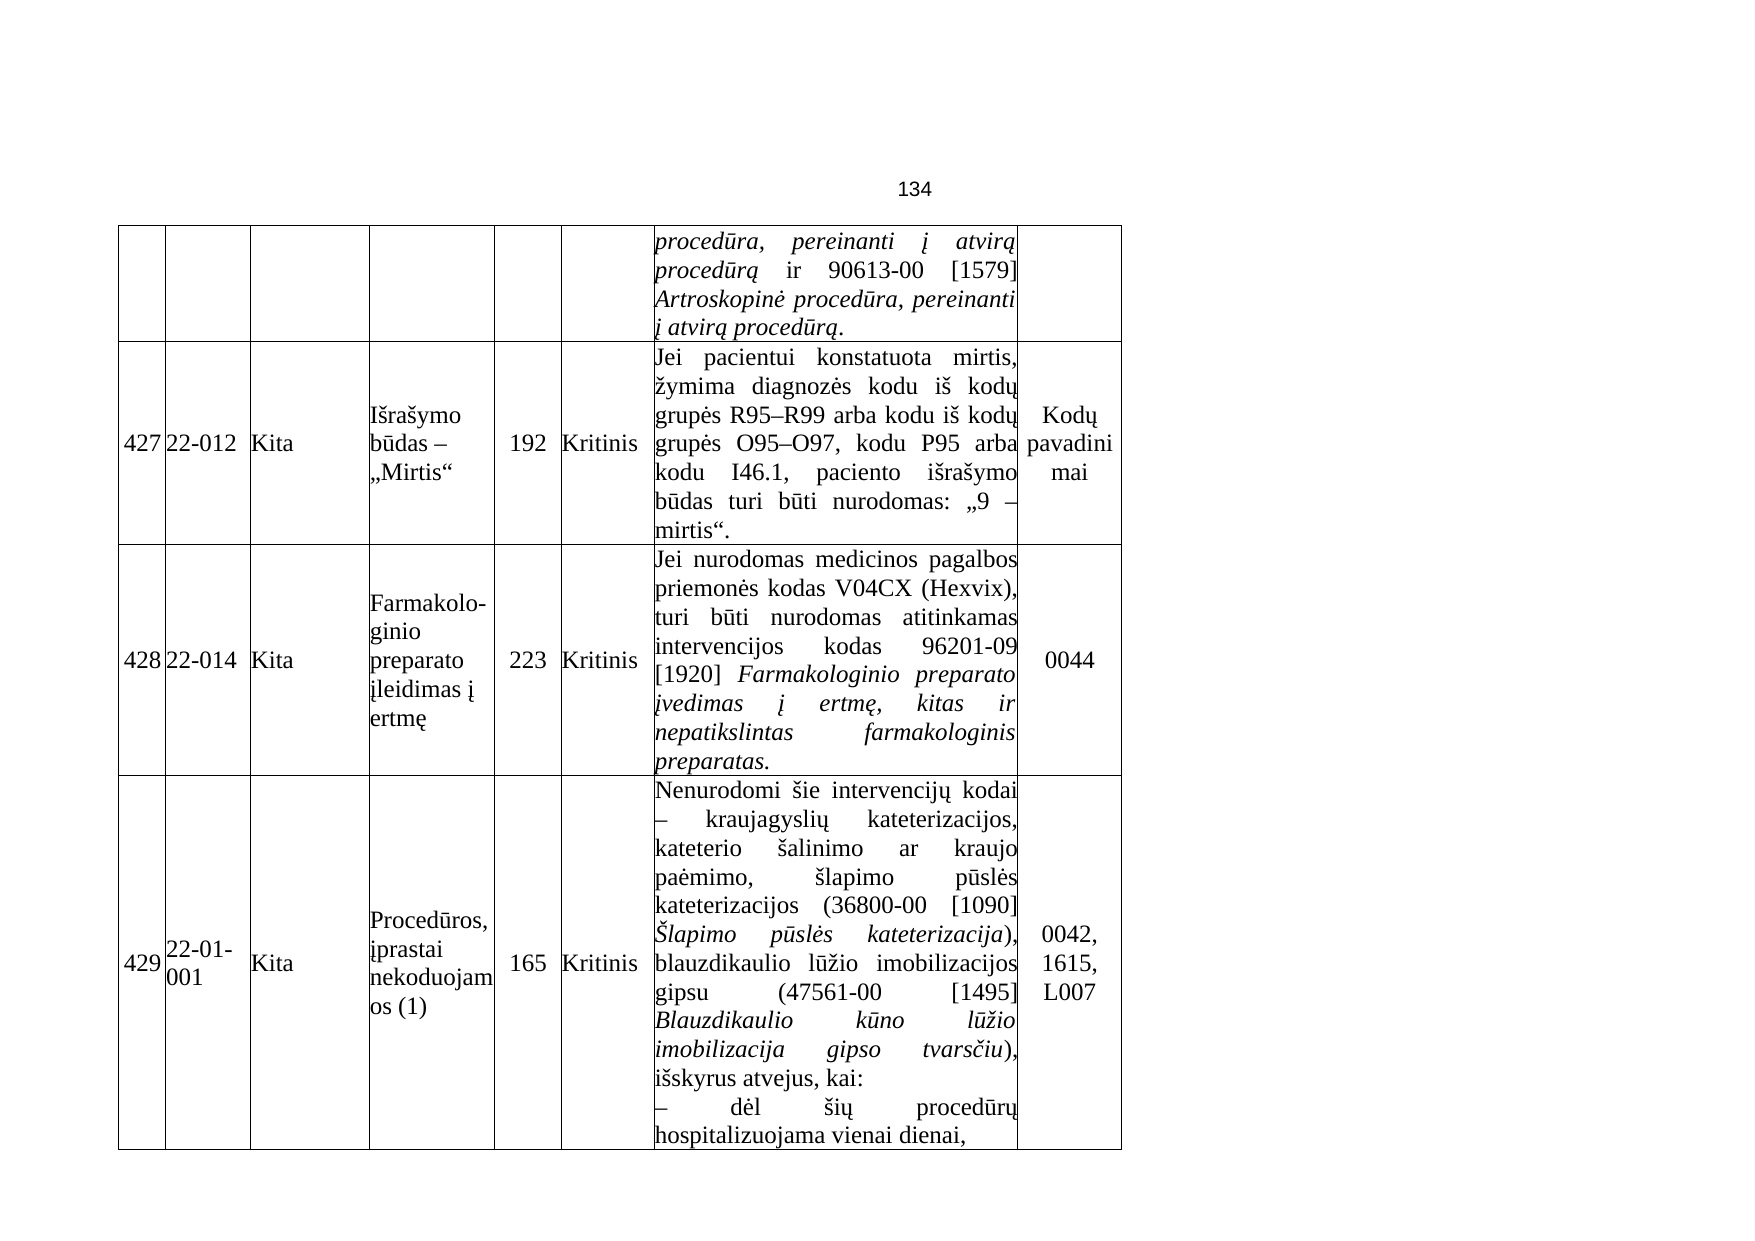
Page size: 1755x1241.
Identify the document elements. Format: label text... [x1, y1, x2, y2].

table_cell 429 [119, 776, 165, 1149]
table_cell 427 [119, 342, 165, 543]
table_cell 22-01-001 [166, 776, 250, 1149]
table_cell Kita [251, 776, 369, 1149]
table_cell 223 [495, 545, 561, 774]
table_cell [166, 226, 250, 341]
table_cell [1018, 226, 1121, 341]
table_cell procedūra, pereinanti į atvirą procedūrą ir 90613-00 [1579] Artroskopinė procedūra, pereinanti į atvirą procedūrą. [655, 226, 1017, 341]
table_cell 0044 [1018, 545, 1121, 774]
table_cell 22-012 [166, 342, 250, 543]
table_cell [370, 226, 494, 341]
table_cell [251, 226, 369, 341]
table_cell Procedūros, įprastai nekoduojamos (1) [370, 776, 494, 1149]
table_cell [119, 226, 165, 341]
table_cell [495, 226, 561, 341]
table_cell 165 [495, 776, 561, 1149]
table_cell 428 [119, 545, 165, 774]
table_cell Farmakolo-ginio preparato įleidimas į ertmę [370, 545, 494, 774]
table_cell Kritinis [562, 776, 654, 1149]
table_cell Nenurodomi šie intervencijų kodai – kraujagyslių kateterizacijos, kateterio šalinimo ar kraujo paėmimo, šlapimo pūslės kateterizacijos (36800-00 [1090] Šlapimo pūslės kateterizacija), blauzdikaulio lūžio imobilizacijos gipsu (47561-00 [1495] Blauzdikaulio kūno lūžio imobilizacija gipso tvarsčiu), išskyrus atvejus, kai: – dėl šių procedūrų hospitalizuojama vienai dienai, [655, 776, 1017, 1149]
table_cell Jei pacientui konstatuota mirtis, žymima diagnozės kodu iš kodų grupės R95–R99 arba kodu iš kodų grupės O95–O97, kodu P95 arba kodu I46.1, paciento išrašymo būdas turi būti nurodomas: „9 – mirtis“. [655, 342, 1017, 543]
table_cell Kritinis [562, 342, 654, 543]
table_cell Jei nurodomas medicinos pagalbos priemonės kodas V04CX (Hexvix), turi būti nurodomas atitinkamas intervencijos kodas 96201-09 [1920] Farmakologinio preparato įvedimas į ertmę, kitas ir nepatikslintas farmakologinis preparatas. [655, 545, 1017, 774]
table_cell [562, 226, 654, 341]
table_cell Išrašymo būdas – „Mirtis“ [370, 342, 494, 543]
table_cell Kita [251, 342, 369, 543]
table_cell 192 [495, 342, 561, 543]
table_cell Kodų pavadinimai [1018, 342, 1121, 543]
table_cell Kita [251, 545, 369, 774]
table_cell 22-014 [166, 545, 250, 774]
table_cell 0042, 1615, L007 [1018, 776, 1121, 1149]
table_cell Kritinis [562, 545, 654, 774]
